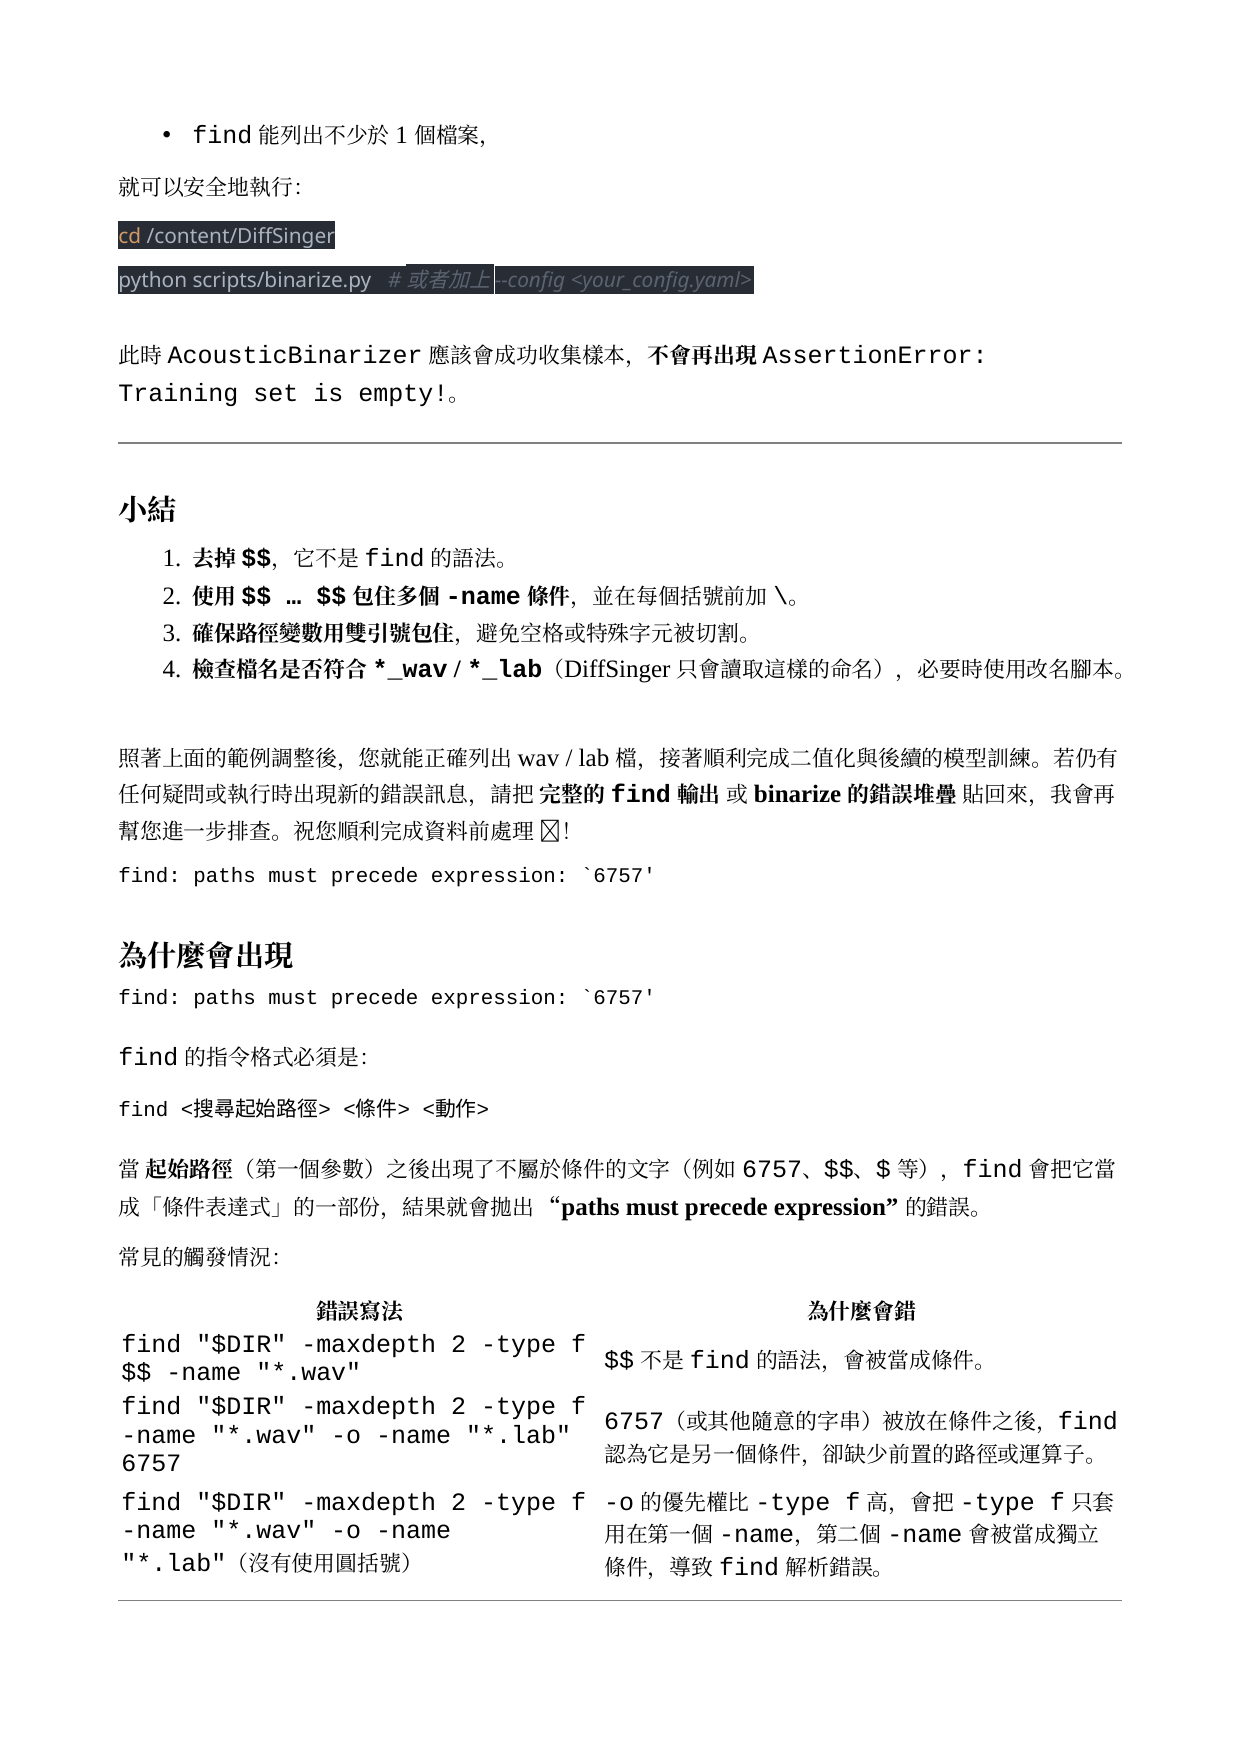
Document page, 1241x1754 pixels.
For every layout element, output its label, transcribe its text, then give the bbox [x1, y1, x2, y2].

list 確保路徑變數用雙引號包住，避免空格或特殊字元被切割。 [162, 617, 1122, 648]
table_cell 6757（或其他隨意的字串）被放在條件之後，find 認為它是另一個條件，卻缺少前置的路徑或運算子。 [601, 1391, 1122, 1482]
subtitle 小結 [118, 487, 1122, 529]
text find: paths must precede expression: `6757' [118, 987, 1122, 1011]
list 使用 $$ … $$ 包住多個 -name 條件，並在每個括號前加 \。 [162, 579, 1122, 612]
table_cell find "$DIR" -maxdepth 2 -type f -name "*.wav" -o -name "*.lab" 6757 [118, 1391, 601, 1482]
list 去掉 $$，它不是 find 的語法。 [162, 541, 1122, 574]
list 檢查檔名是否符合 *_wav / *_lab（DiffSinger 只會讀取這樣的命名），必要時使用改名腳本。 [162, 653, 1122, 722]
text 此時 AcousticBinarizer 應該會成功收集樣本，不會再出現 AssertionError: Training set is empty!。 [118, 338, 1122, 409]
text 常見的觸發情況： [118, 1241, 1122, 1272]
text find 的指令格式必須是： [118, 1040, 1122, 1073]
table_header 錯誤寫法 [118, 1291, 601, 1328]
table_cell -o 的優先權比 -type f 高，會把 -type f 只套用在第一個 -name，第二個 -name 會被當成獨立條件，導致 find 解析錯誤。 [601, 1482, 1122, 1586]
text find: paths must precede expression: `6757' [118, 865, 1122, 889]
text 當 起始路徑（第一個參數）之後出現了不屬於條件的文字（例如 6757、$$、$ 等），find 會把它當成「條件表達式」的一部份，結果就會拋出 “paths must precede expression” 的錯誤。 [118, 1152, 1122, 1221]
table_cell find "$DIR" -maxdepth 2 -type f -name "*.wav" -o -name "*.lab"（沒有使用圓括號） [118, 1482, 601, 1586]
table_header 為什麼會錯 [601, 1291, 1122, 1328]
text 就可以安全地執行： [118, 170, 1122, 202]
text python scripts/binarize.py # 或者加上 --config <your_config.yaml> [118, 264, 1122, 294]
text cd /content/DiffSinger [118, 221, 1122, 249]
subtitle 為什麼會出現 [118, 933, 1122, 975]
list find 能列出不少於 1 個檔案， [162, 118, 1122, 151]
table_cell find "$DIR" -maxdepth 2 -type f $$ -name "*.wav" [118, 1329, 601, 1391]
table_cell $$ 不是 find 的語法，會被當成條件。 [601, 1329, 1122, 1391]
text 照著上面的範例調整後，您就能正確列出 wav / lab 檔，接著順利完成二值化與後續的模型訓練。若仍有任何疑問或執行時出現新的錯誤訊息，請把 完整的 find 輸出 或 binarize 的錯誤堆疊 貼回來，我會再幫您進一步排查。祝您順利完成資料前處理 🚀！ [118, 741, 1122, 846]
text find <搜尋起始路徑> <條件> <動作> [118, 1092, 1122, 1123]
